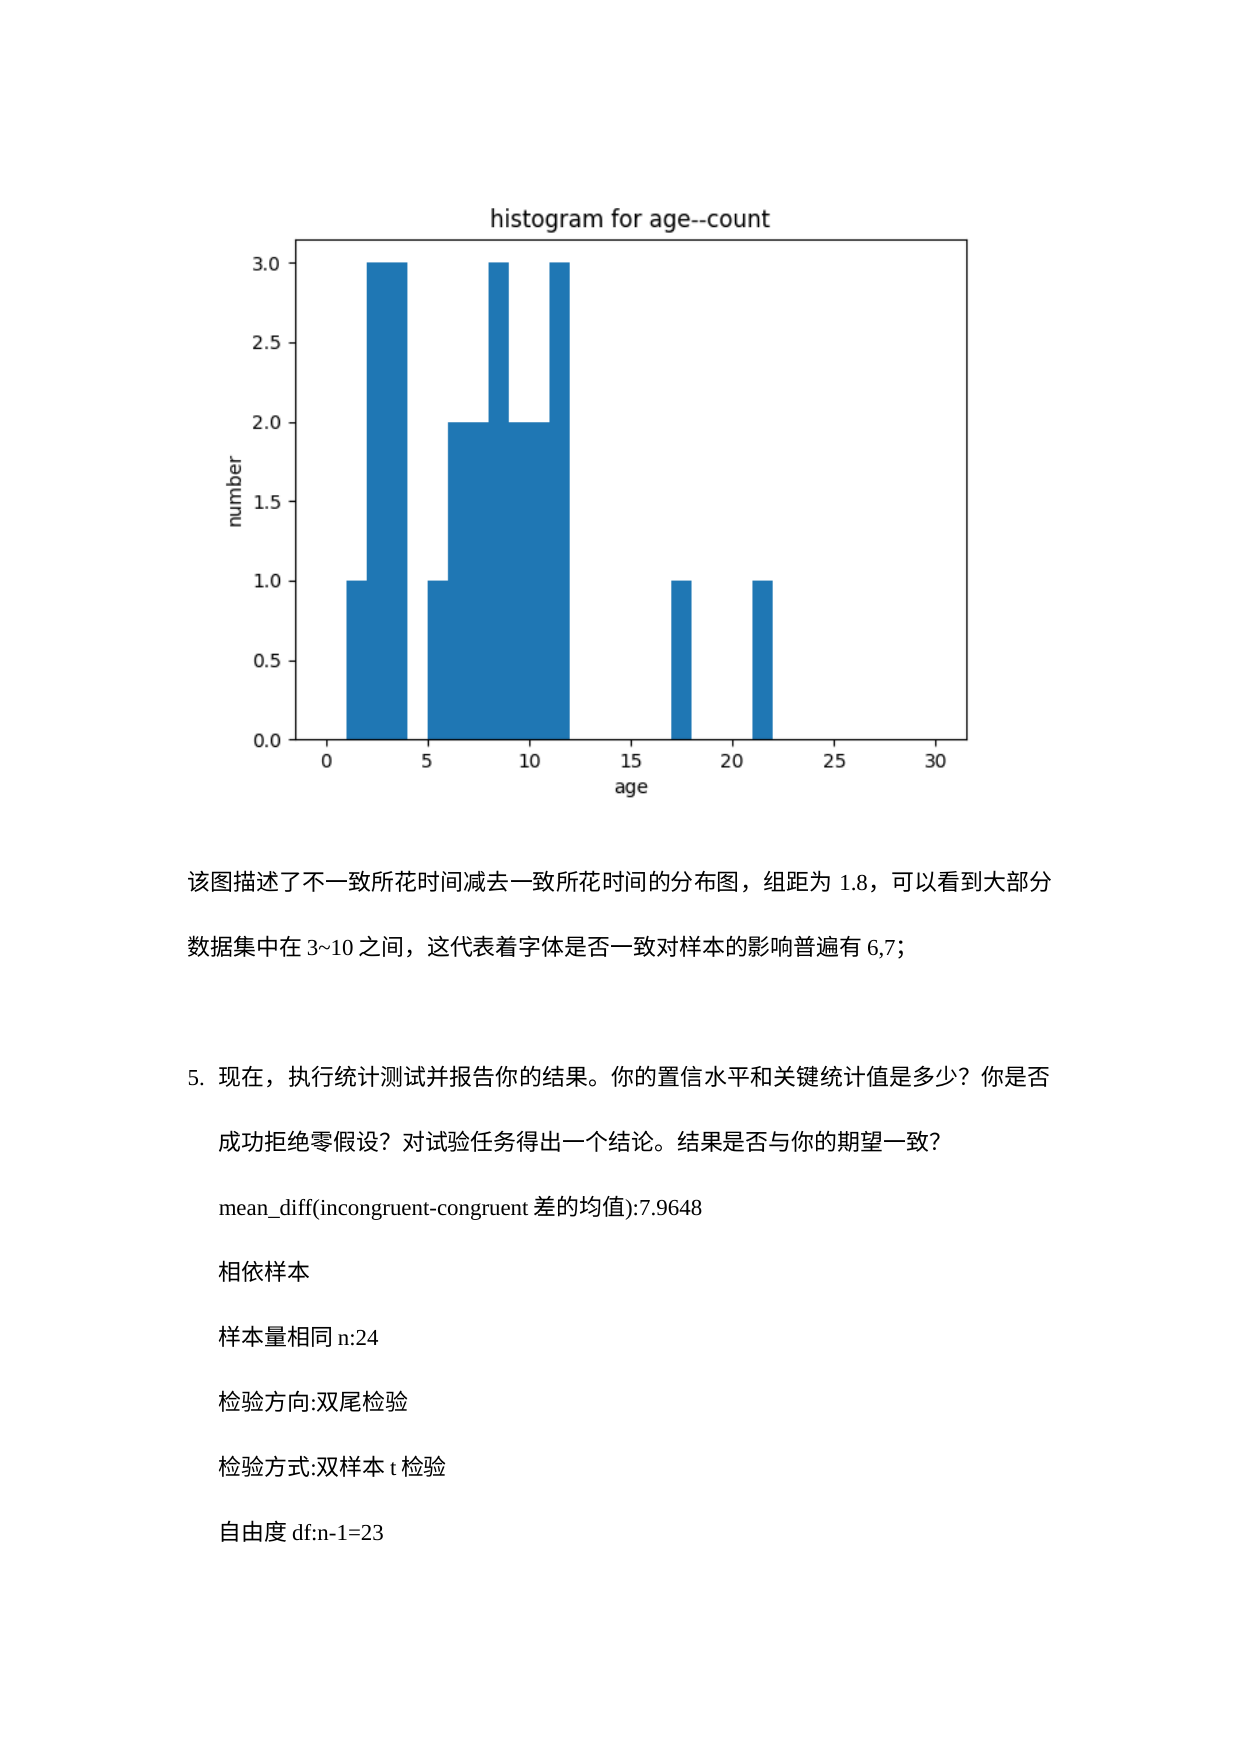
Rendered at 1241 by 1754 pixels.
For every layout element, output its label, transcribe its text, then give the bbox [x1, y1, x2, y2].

list 相依样本 [187, 1234, 1053, 1299]
list 检验方式:双样本t检验 [187, 1429, 1053, 1494]
list mean_diff(incongruent-congruent差的均值):7.9648 [187, 1169, 1053, 1234]
list 现在，执行统计测试并报告你的结果。你的置信水平和关键统计值是多少？你是否成功拒绝零假设？对试验任务得出一个结论。结果是否与你的期望一致？ [187, 1039, 1053, 1169]
list 样本量相同n:24 [187, 1299, 1053, 1364]
text 该图描述了不一致所花时间减去一致所花时间的分布图，组距为1.8，可以看到大部分数据集中在3~10之间，这代表着字体是否一致对样本的影响普遍有6,7； [187, 844, 1053, 974]
picture [187, 162, 1053, 811]
list 检验方向:双尾检验 [187, 1364, 1053, 1429]
list 自由度df:n-1=23 [187, 1494, 1053, 1559]
